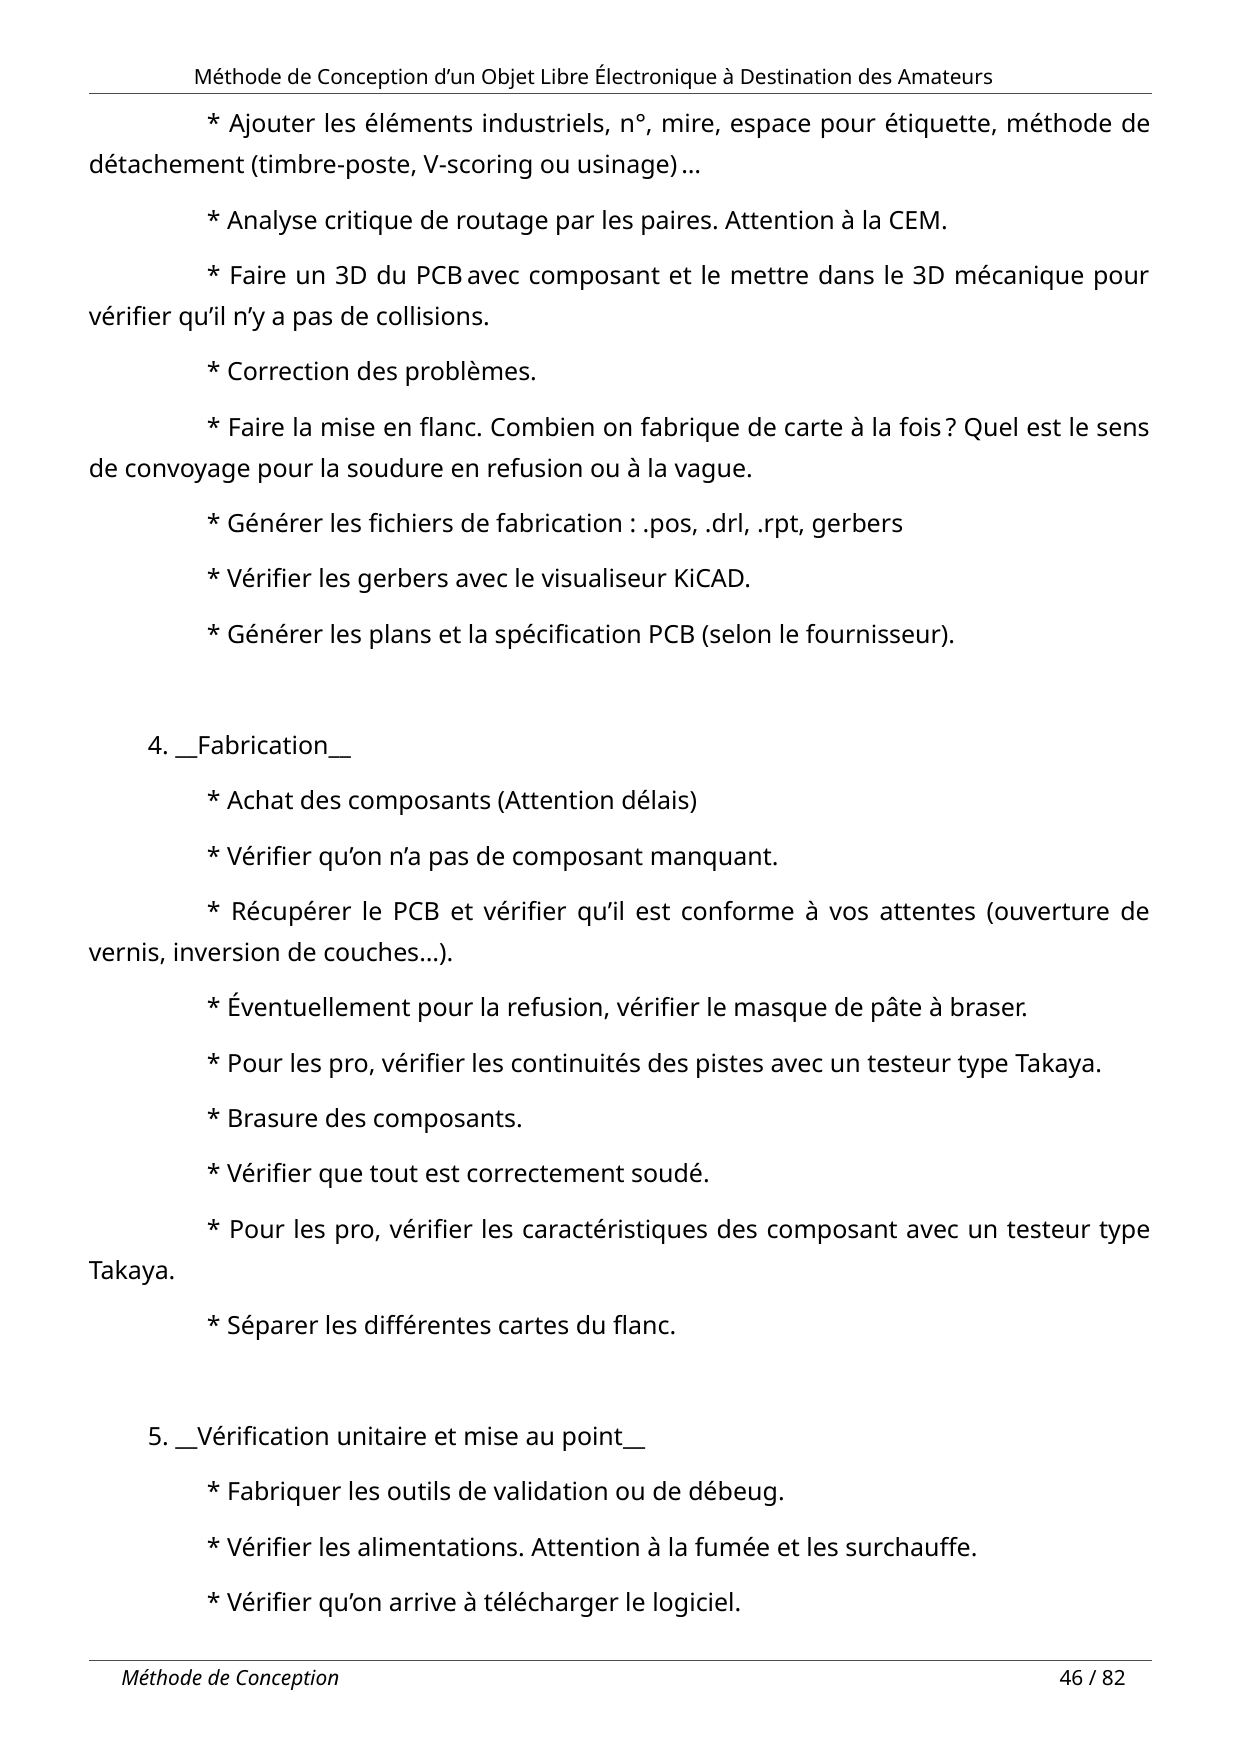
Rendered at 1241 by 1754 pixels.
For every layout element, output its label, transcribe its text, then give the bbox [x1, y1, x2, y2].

text * Faire un 3D du PCB avec composant et le mettre dans le 3D mécanique pour vérifier qu’il n’y a pas de collisions. [88, 258, 1152, 333]
text * Générer les plans et la spécification PCB (selon le fournisseur). [88, 617, 1152, 651]
text * Analyse critique de routage par les paires. Attention à la CEM. [88, 202, 1152, 236]
text * Récupérer le PCB et vérifier qu’il est conforme à vos attentes (ouverture de vernis, inversion de couches…). [88, 894, 1152, 968]
text * Générer les fichiers de fabrication : .pos, .drl, .rpt, gerbers [88, 506, 1152, 540]
text * Pour les pro, vérifier les continuités des pistes avec un testeur type Takaya. [88, 1045, 1152, 1079]
text * Vérifier que tout est correctement soudé. [88, 1156, 1152, 1190]
text 4. __Fabrication__ [88, 727, 1152, 761]
text * Éventuellement pour la refusion, vérifier le masque de pâte à braser. [88, 990, 1152, 1024]
text * Vérifier les gerbers avec le visualiseur KiCAD. [88, 561, 1152, 595]
text * Faire la mise en flanc. Combien on fabrique de carte à la fois ? Quel est le sens de convoyage pour la soudure en refusion ou à la vague. [88, 409, 1152, 484]
text * Fabriquer les outils de validation ou de débeug. [88, 1474, 1152, 1508]
text * Vérifier qu’on arrive à télécharger le logiciel. [88, 1585, 1152, 1619]
text 5. __Vérification unitaire et mise au point__ [88, 1419, 1152, 1453]
text * Vérifier les alimentations. Attention à la fumée et les surchauffe. [88, 1529, 1152, 1563]
text * Séparer les différentes cartes du flanc. [88, 1308, 1152, 1342]
text * Ajouter les éléments industriels, n°, mire, espace pour étiquette, méthode de détachement (timbre‑poste, V‑scoring ou usinage) … [88, 106, 1152, 181]
text * Vérifier qu’on n’a pas de composant manquant. [88, 838, 1152, 872]
text * Achat des composants (Attention délais) [88, 783, 1152, 817]
text * Correction des problèmes. [88, 354, 1152, 388]
text * Pour les pro, vérifier les caractéristiques des composant avec un testeur type Takaya. [88, 1212, 1152, 1286]
text * Brasure des composants. [88, 1101, 1152, 1135]
